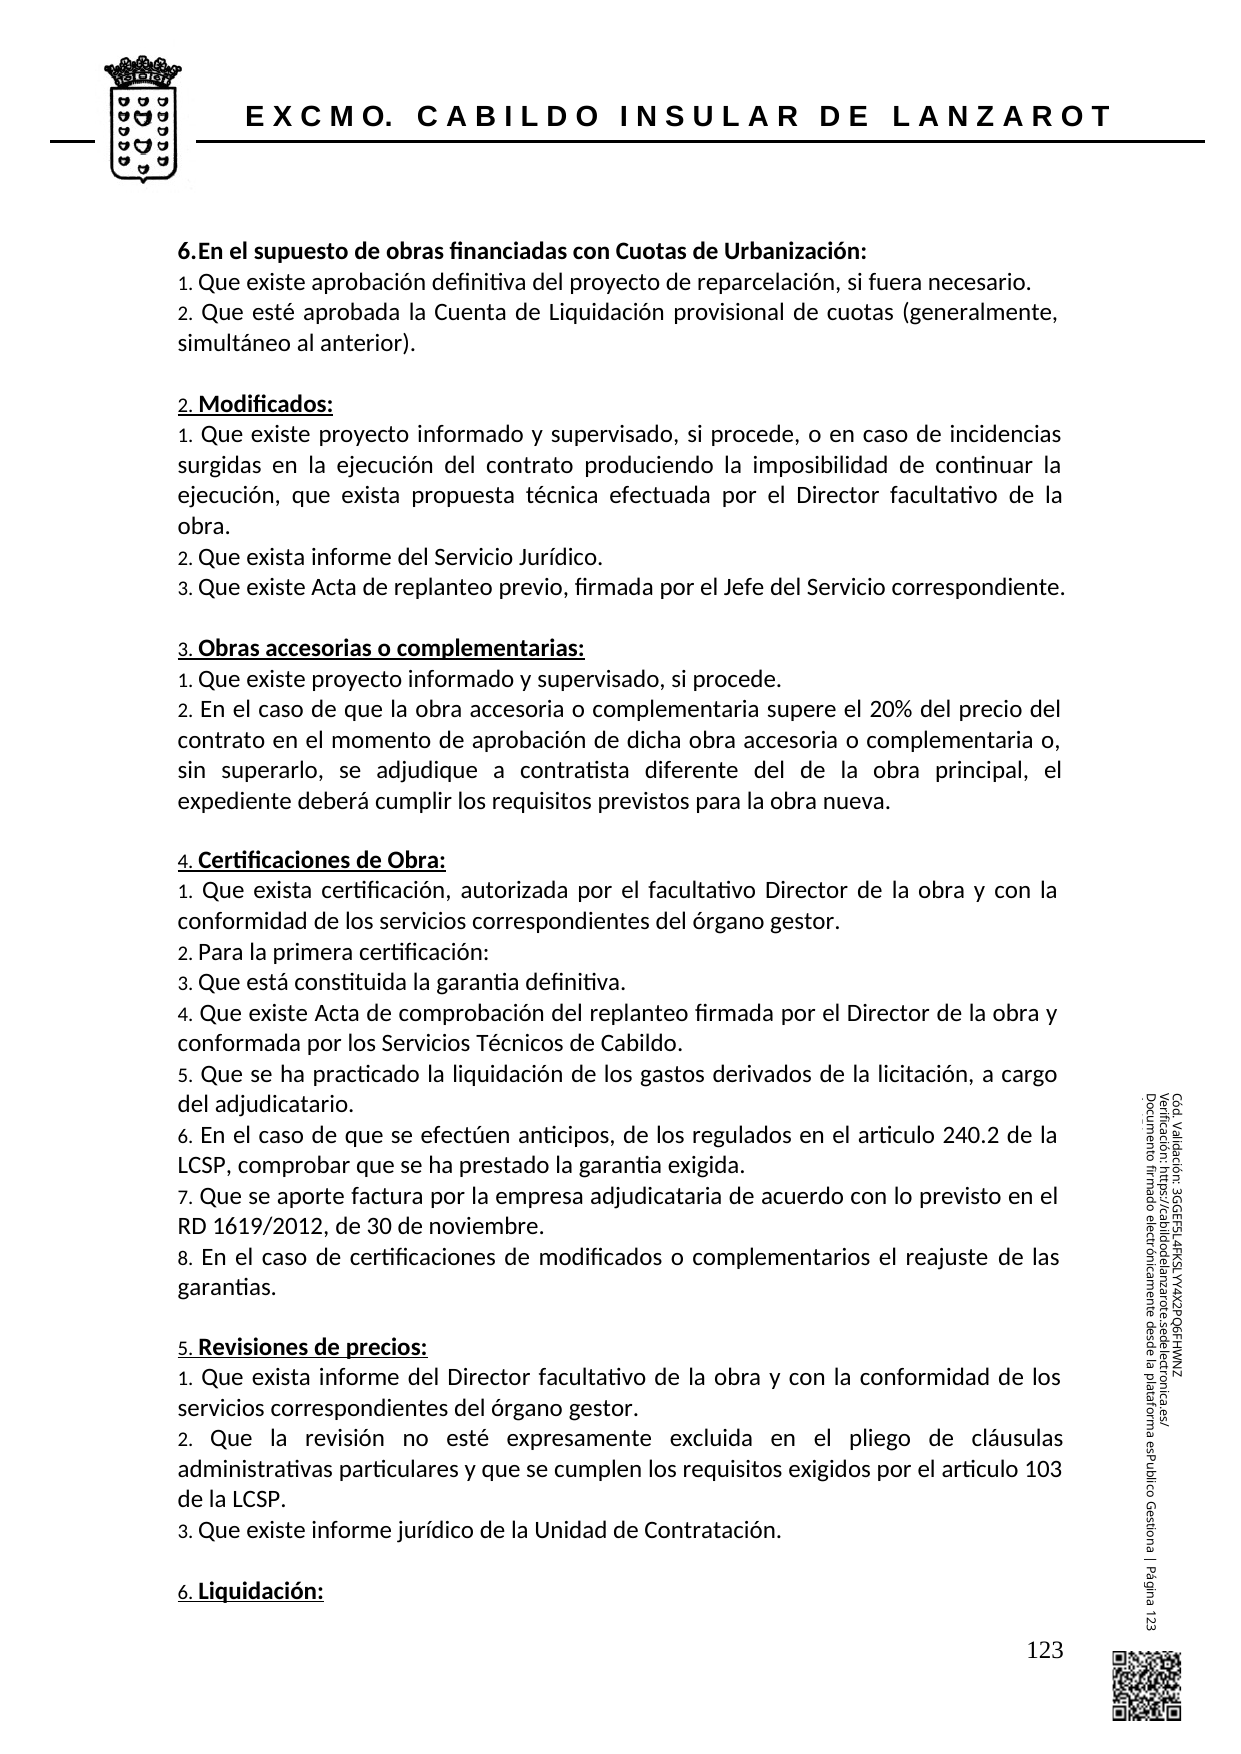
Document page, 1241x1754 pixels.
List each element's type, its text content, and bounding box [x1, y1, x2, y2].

subtitle 5. Revisiones de precios: [177, 1331, 1143, 1361]
list Verificación: https://cabildodelanzarote.sedelectronica.es/ [1158, 1093, 1171, 1642]
list Que exista informe del Servicio Jurídico. [177, 541, 1192, 571]
list En el caso de certificaciones de modificados o complementarios el reajuste de las garantias. [177, 1241, 1063, 1302]
list Que exista certificación, autorizada por el facultativo Director de la obra y con la conformidad de los servicios correspondientes del órgano gestor. [177, 875, 1062, 936]
list En el caso de que la obra accesoria o complementaria supere el 20% del precio del contrato en el momento de aprobación de dicha obra accesoria o complementaria o, sin superarlo, se adjudique a contratista diferente del de la obra principal, el expediente deberá cumplir los requisitos previstos para la obra nueva. [177, 693, 1063, 815]
list Que exista informe del Director facultativo de la obra y con la conformidad de los servicios correspondientes del órgano gestor. [177, 1361, 1062, 1422]
subtitle 3. Obras accesorias o complementarias: [177, 632, 1192, 663]
picture [1112, 1651, 1182, 1721]
list Que la revisión no esté expresamente excluida en el pliego de cláusulas administrativas particulares y que se cumplen los requisitos exigidos por el articulo 103 de la LCSP. [177, 1422, 1063, 1514]
list Que se aporte factura por la empresa adjudicataria de acuerdo con lo previsto en el RD 1619/2012, de 30 de noviembre. [177, 1180, 1062, 1241]
list Que existe Acta de comprobación del replanteo firmada por el Director de la obra y conformada por los Servicios Técnicos de Cabildo. [177, 997, 1061, 1058]
subtitle 2. Modificados: [177, 388, 1192, 419]
text 123 [164, 1636, 1063, 1664]
list Que está constituida la garantia definitiva. [177, 966, 1192, 997]
list En el caso de que se efectúen anticipos, de los regulados en el articulo 240.2 de la LCSP, comprobar que se ha prestado la garantia exigida. [177, 1119, 1062, 1180]
list Cód. Validación: 3GGEF5L4FKSLYY4X2PQ6FHWNZ [1171, 1093, 1184, 1642]
list Que existe informe jurídico de la Unidad de Contratación. [177, 1514, 1143, 1544]
list Para la primera certificación: [177, 936, 1192, 966]
list Que existe proyecto informado y supervisado, si procede. [177, 663, 1192, 693]
subtitle En el supuesto de obras financiadas con Cuotas de Urbanización: [177, 236, 1192, 266]
list Que existe Acta de replanteo previo, firmada por el Jefe del Servicio correspondiente. [177, 571, 1192, 602]
list Que esté aprobada la Cuenta de Liquidación provisional de cuotas (generalmente, simultáneo al anterior). [177, 297, 1062, 358]
list Documento firmado electrónicamente desde la plataforma esPublico Gestiona | Página 123 de 151 [1143, 1093, 1158, 1642]
subtitle 4. Certificaciones de Obra: [177, 844, 1192, 874]
picture [95, 39, 196, 193]
list Que existe aprobación definitiva del proyecto de reparcelación, si fuera necesario. [177, 266, 1192, 297]
list Que se ha practicado la liquidación de los gastos derivados de la licitación, a cargo del adjudicatario. [177, 1058, 1062, 1119]
list Que existe proyecto informado y supervisado, si procede, o en caso de incidencias surgidas en la ejecución del contrato produciendo la imposibilidad de continuar la ejecución, que exista propuesta técnica efectuada por el Director facultativo de la obra. [177, 419, 1063, 541]
subtitle 6. Liquidación: [177, 1575, 1143, 1605]
